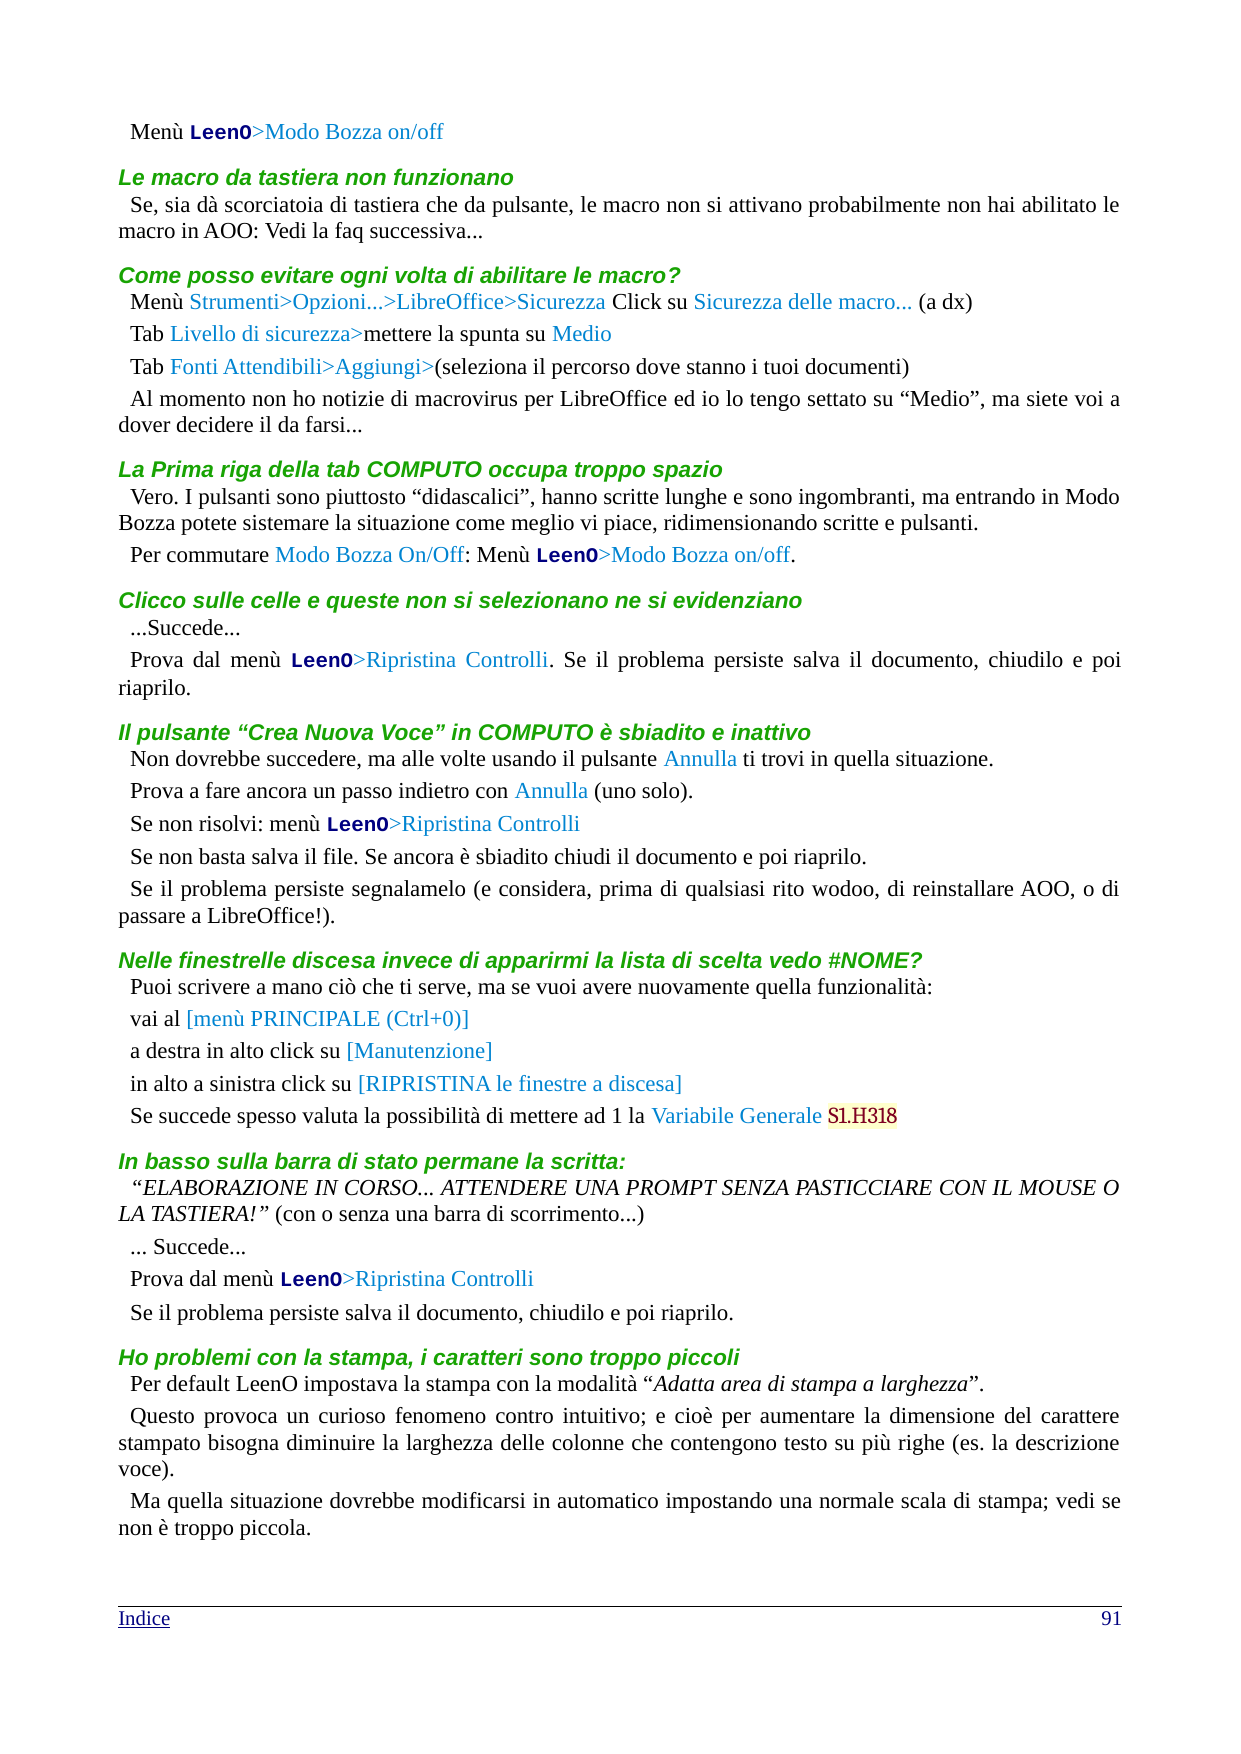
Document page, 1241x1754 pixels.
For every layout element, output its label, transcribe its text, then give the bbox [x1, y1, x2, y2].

text vai al [menù PRINCIPALE (Ctrl+0)] [118, 1005, 1122, 1032]
text Se, sia dà scorciatoia di tastiera che da pulsante, le macro non si attivano probabilmente non hai abilitato le macro in AOO: Vedi la faq successiva... [118, 191, 1122, 243]
subtitle Le macro da tastiera non funzionano [118, 164, 1122, 191]
text Puoi scrivere a mano ciò che ti serve, ma se vuoi avere nuovamente quella funzionalità: [118, 973, 1122, 999]
text Ma quella situazione dovrebbe modificarsi in automatico impostando una normale scala di stampa; vedi se non è troppo piccola. [118, 1487, 1122, 1540]
text ...Succede... [118, 614, 1122, 640]
text Menù Strumenti>Opzioni...>LibreOffice>Sicurezza Click su Sicurezza delle macro... (a dx) [118, 288, 1122, 314]
text Per default LeenO impostava la stampa con la modalità “Adatta area di stampa a larghezza”. [118, 1370, 1122, 1396]
text Se non risolvi: menù LeenO>Ripristina Controlli [118, 809, 1122, 837]
text “ELABORAZIONE IN CORSO... ATTENDERE UNA PROMPT SENZA PASTICCIARE CON IL MOUSE O LA TASTIERA!” (con o senza una barra di scorrimento...) [118, 1174, 1122, 1227]
text Prova dal menù LeenO>Ripristina Controlli [118, 1265, 1122, 1293]
text Se succede spesso valuta la possibilità di mettere ad 1 la Variabile Generale S1.H318 [118, 1102, 1122, 1129]
text ... Succede... [118, 1233, 1122, 1259]
text in alto a sinistra click su [RIPRISTINA le finestre a discesa] [118, 1070, 1122, 1096]
text Vero. I pulsanti sono piuttosto “didascalici”, hanno scritte lunghe e sono ingombranti, ma entrando in Modo Bozza potete sistemare la situazione come meglio vi piace, ridimensionando scritte e pulsanti. [118, 483, 1122, 535]
subtitle La Prima riga della tab COMPUTO occupa troppo spazio [118, 457, 1122, 483]
subtitle Il pulsante “Crea Nuova Voce” in COMPUTO è sbiadito e inattivo [118, 719, 1122, 745]
subtitle Nelle finestrelle discesa invece di apparirmi la lista di scelta vedo #NOME? [118, 947, 1122, 973]
text Non dovrebbe succedere, ma alle volte usando il pulsante Annulla ti trovi in quella situazione. [118, 745, 1122, 771]
text Se non basta salva il file. Se ancora è sbiadito chiudi il documento e poi riaprilo. [118, 843, 1122, 869]
text Menù LeenO>Modo Bozza on/off [118, 118, 1122, 146]
text Se il problema persiste segnalamelo (e considera, prima di qualsiasi rito wodoo, di reinstallare AOO, o di passare a LibreOffice!). [118, 875, 1122, 928]
text Se il problema persiste salva il documento, chiudilo e poi riaprilo. [118, 1299, 1122, 1325]
text a destra in alto click su [Manutenzione] [118, 1038, 1122, 1064]
text Tab Fonti Attendibili>Aggiungi>(seleziona il percorso dove stanno i tuoi documenti) [118, 353, 1122, 379]
text Prova a fare ancora un passo indietro con Annulla (uno solo). [118, 777, 1122, 804]
subtitle Ho problemi con la stampa, i caratteri sono troppo piccoli [118, 1344, 1122, 1370]
text Tab Livello di sicurezza>mettere la spunta su Medio [118, 321, 1122, 347]
text Questo provoca un curioso fenomeno contro intuitivo; e cioè per aumentare la dimensione del carattere stampato bisogna diminuire la larghezza delle colonne che contengono testo su più righe (es. la descrizione voce). [118, 1402, 1122, 1481]
subtitle Come posso evitare ogni volta di abilitare le macro? [118, 262, 1122, 288]
text Al momento non ho notizie di macrovirus per LibreOffice ed io lo tengo settato su “Medio”, ma siete voi a dover decidere il da farsi... [118, 385, 1122, 438]
subtitle Clicco sulle celle e queste non si selezionano ne si evidenziano [118, 588, 1122, 614]
subtitle In basso sulla barra di stato permane la scritta: [118, 1148, 1122, 1174]
text Per commutare Modo Bozza On/Off: Menù LeenO>Modo Bozza on/off. [118, 541, 1122, 569]
text Prova dal menù LeenO>Ripristina Controlli. Se il problema persiste salva il documento, chiudilo e poi riaprilo. [118, 646, 1122, 700]
